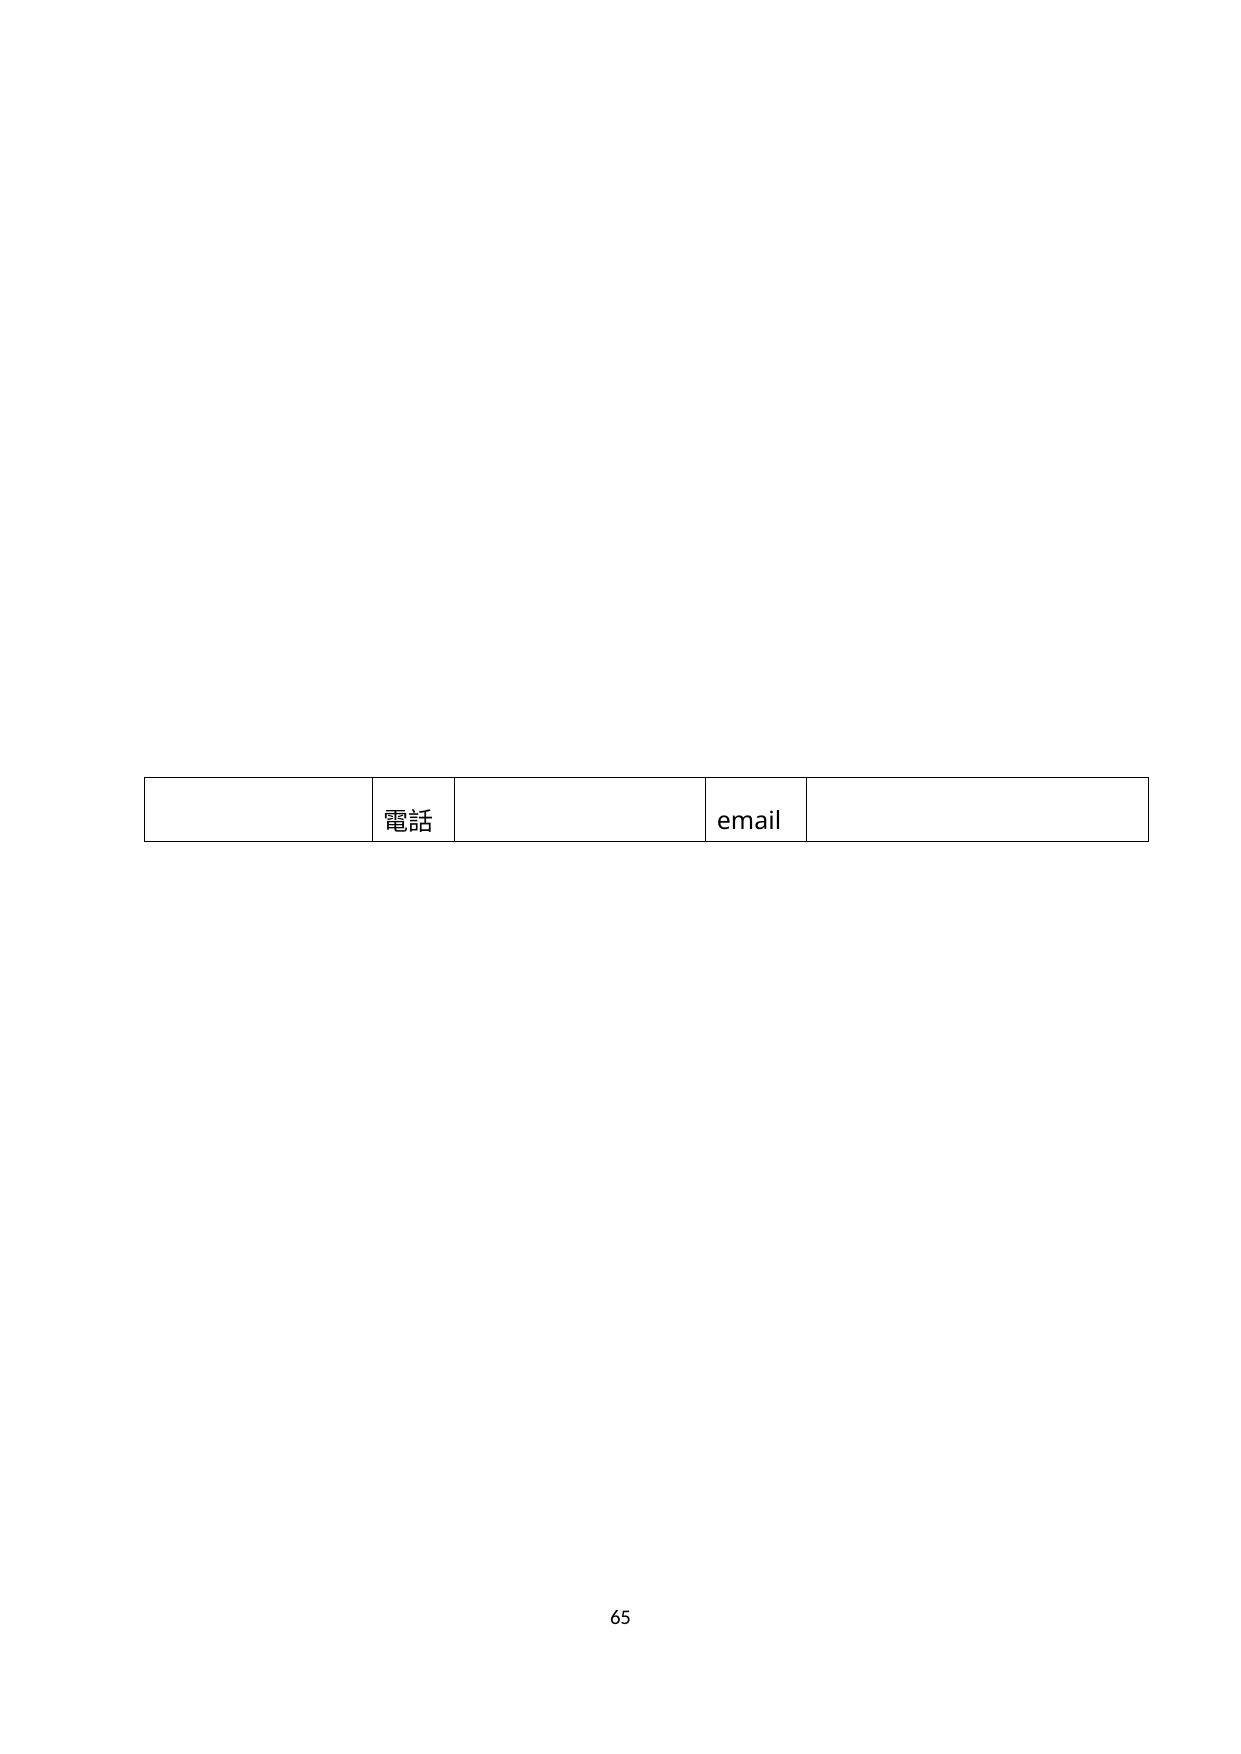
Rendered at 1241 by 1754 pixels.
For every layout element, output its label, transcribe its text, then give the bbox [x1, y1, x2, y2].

table_cell [807, 778, 1148, 841]
table_cell email [706, 778, 806, 841]
table_cell [455, 778, 705, 841]
table_cell 電話 [373, 778, 454, 841]
table_cell [145, 778, 372, 841]
